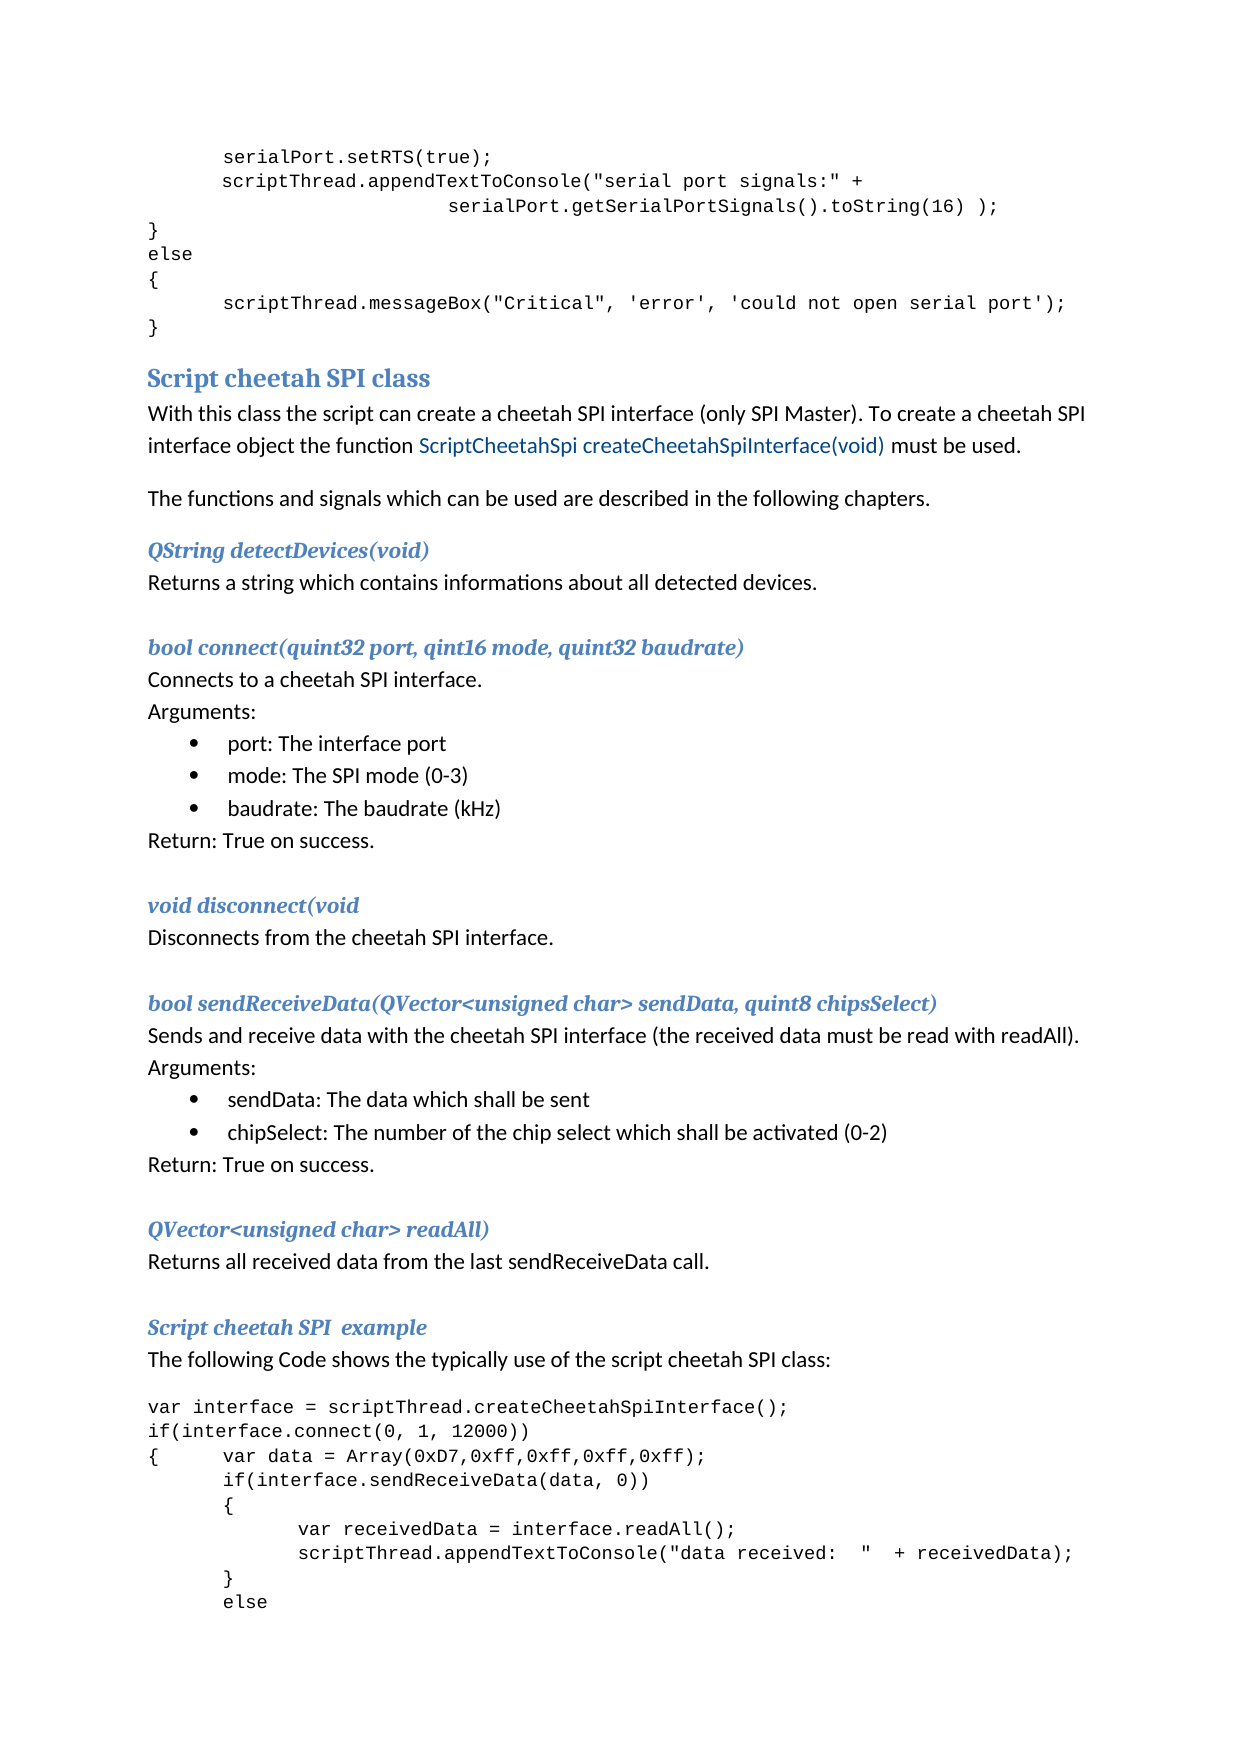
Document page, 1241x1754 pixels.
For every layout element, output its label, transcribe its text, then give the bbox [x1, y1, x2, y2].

text scriptThread.messageBox("Critical", 'error', 'could not open serial port'); [148, 294, 1093, 315]
text Disconnects from the cheetah SPI interface. [148, 923, 1093, 952]
text } [74, 1568, 1093, 1590]
text var interface = scriptThread.createCheetahSpiInterface(); [148, 1398, 1093, 1419]
text Arguments: [148, 1053, 1093, 1081]
subtitle void disconnect(void [148, 893, 1093, 920]
list port: The interface port [190, 729, 1093, 757]
text { var data = Array(0xD7,0xff,0xff,0xff,0xff); [74, 1447, 1093, 1468]
text { [74, 1495, 1093, 1517]
text Return: True on success. [148, 1150, 1093, 1178]
list mode: The SPI mode (0-3) [190, 762, 1093, 790]
text serialPort.setRTS(true); [148, 148, 1093, 169]
list baudrate: The baudrate (kHz) [190, 794, 1093, 822]
text Connects to a cheetah SPI interface. [148, 665, 1093, 693]
text if(interface.connect(0, 1, 12000)) [74, 1422, 1093, 1443]
text else [148, 245, 1093, 266]
subtitle bool connect(quint32 port, qint16 mode, quint32 baudrate) [148, 635, 1093, 661]
text With this class the script can create a cheetah SPI interface (only SPI Master). To create a cheetah SPI interface object the function ScriptCheetahSpi createCheetahSpiInterface(void) must be used. [148, 399, 1093, 459]
text Sends and receive data with the cheetah SPI interface (the received data must be read with readAll). [148, 1021, 1093, 1049]
text if(interface.sendReceiveData(data, 0)) [74, 1471, 1093, 1492]
text { [148, 269, 1093, 291]
text Returns all received data from the last sendReceiveData call. [148, 1247, 1093, 1275]
list chipSelect: The number of the chip select which shall be activated (0-2) [190, 1118, 1093, 1146]
subtitle QString detectDevices(void) [148, 537, 1093, 564]
subtitle QVector<unsigned char> readAll) [148, 1217, 1093, 1243]
text } [148, 318, 1093, 339]
text else [74, 1593, 1093, 1614]
text The functions and signals which can be used are described in the following chapters. [148, 484, 1093, 512]
text scriptThread.appendTextToConsole("data received: " + receivedData); [74, 1544, 1093, 1565]
list sendData: The data which shall be sent [190, 1085, 1093, 1113]
text Returns a string which contains informations about all detected devices. [148, 568, 1093, 596]
text scriptThread.appendTextToConsole("serial port signals:" + serialPort.getSerialPortSignals().toString(16) ); [221, 172, 1093, 218]
text The following Code shows the typically use of the script cheetah SPI class: [148, 1345, 1093, 1373]
text Arguments: [148, 697, 1093, 725]
subtitle bool sendReceiveData(QVector<unsigned char> sendData, quint8 chipsSelect) [148, 991, 1093, 1017]
text Return: True on success. [148, 826, 1093, 854]
subtitle Script cheetah SPI class [148, 363, 1093, 394]
text } [148, 221, 1093, 242]
text var receivedData = interface.readAll(); [74, 1520, 1093, 1541]
subtitle Script cheetah SPI example [148, 1314, 1093, 1341]
